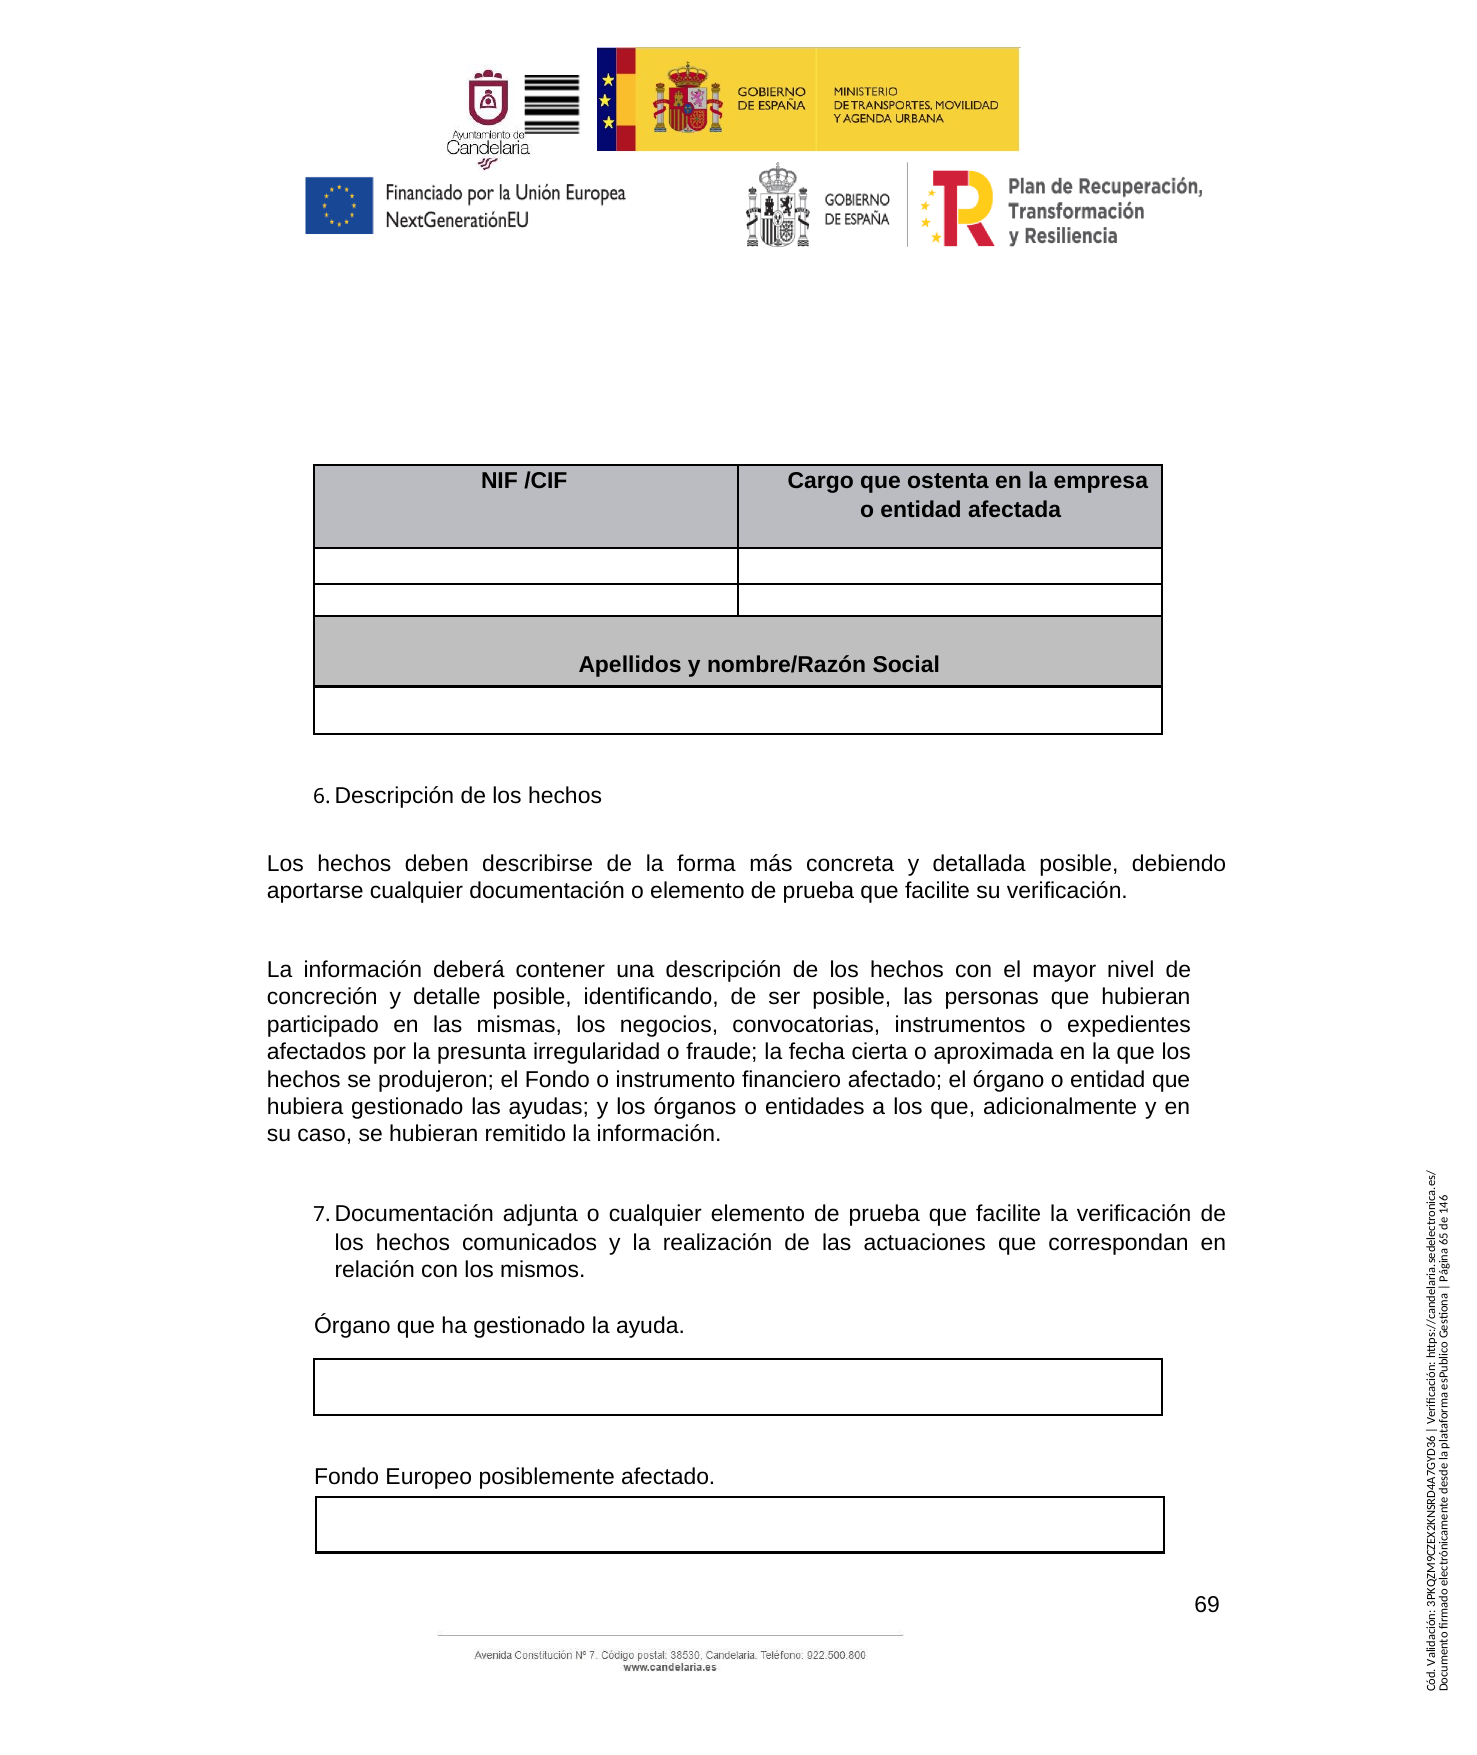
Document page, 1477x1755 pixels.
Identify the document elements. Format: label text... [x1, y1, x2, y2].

table_cell Apellidos y nombre/Razón Social [315, 617, 1161, 685]
table_cell [315, 688, 1161, 732]
table_cell [315, 585, 737, 615]
table_cell [739, 585, 1161, 615]
list Descripción de los hechos [313, 781, 1227, 809]
list Documentación adjunta o cualquier elemento de prueba que facilite la verificación de los hechos comunicados y la realización de las actuaciones que correspondan en relación con los mismos. [313, 1199, 1227, 1282]
text Fondo Europeo posiblemente afectado. [314, 1463, 1227, 1489]
text La información deberá contener una descripción de los hechos con el mayor nivel de concreción y detalle posible, identificando, de ser posible, las personas que hubieran participado en las mismas, los negocios, convocatorias, instrumentos o expedientes afectados por la presunta irregularidad o fraude; la fecha cierta o aproximada en la que los hechos se produjeron; el Fondo o instrumento financiero afectado; el órgano o entidad que hubiera gestionado las ayudas; y los órganos o entidades a los que, adicionalmente y en su caso, se hubieran remitido la información. [267, 956, 1192, 1147]
table_cell [315, 549, 737, 583]
table_header Cargo que ostenta en la empresa o entidad afectada [739, 466, 1161, 547]
text Órgano que ha gestionado la ayuda. [314, 1312, 1227, 1338]
table_cell [739, 549, 1161, 583]
text Los hechos deben describirse de la forma más concreta y detallada posible, debiendo aportarse cualquier documentación o elemento de prueba que facilite su verificación. [267, 849, 1227, 903]
table_header NIF /CIF [315, 466, 737, 547]
